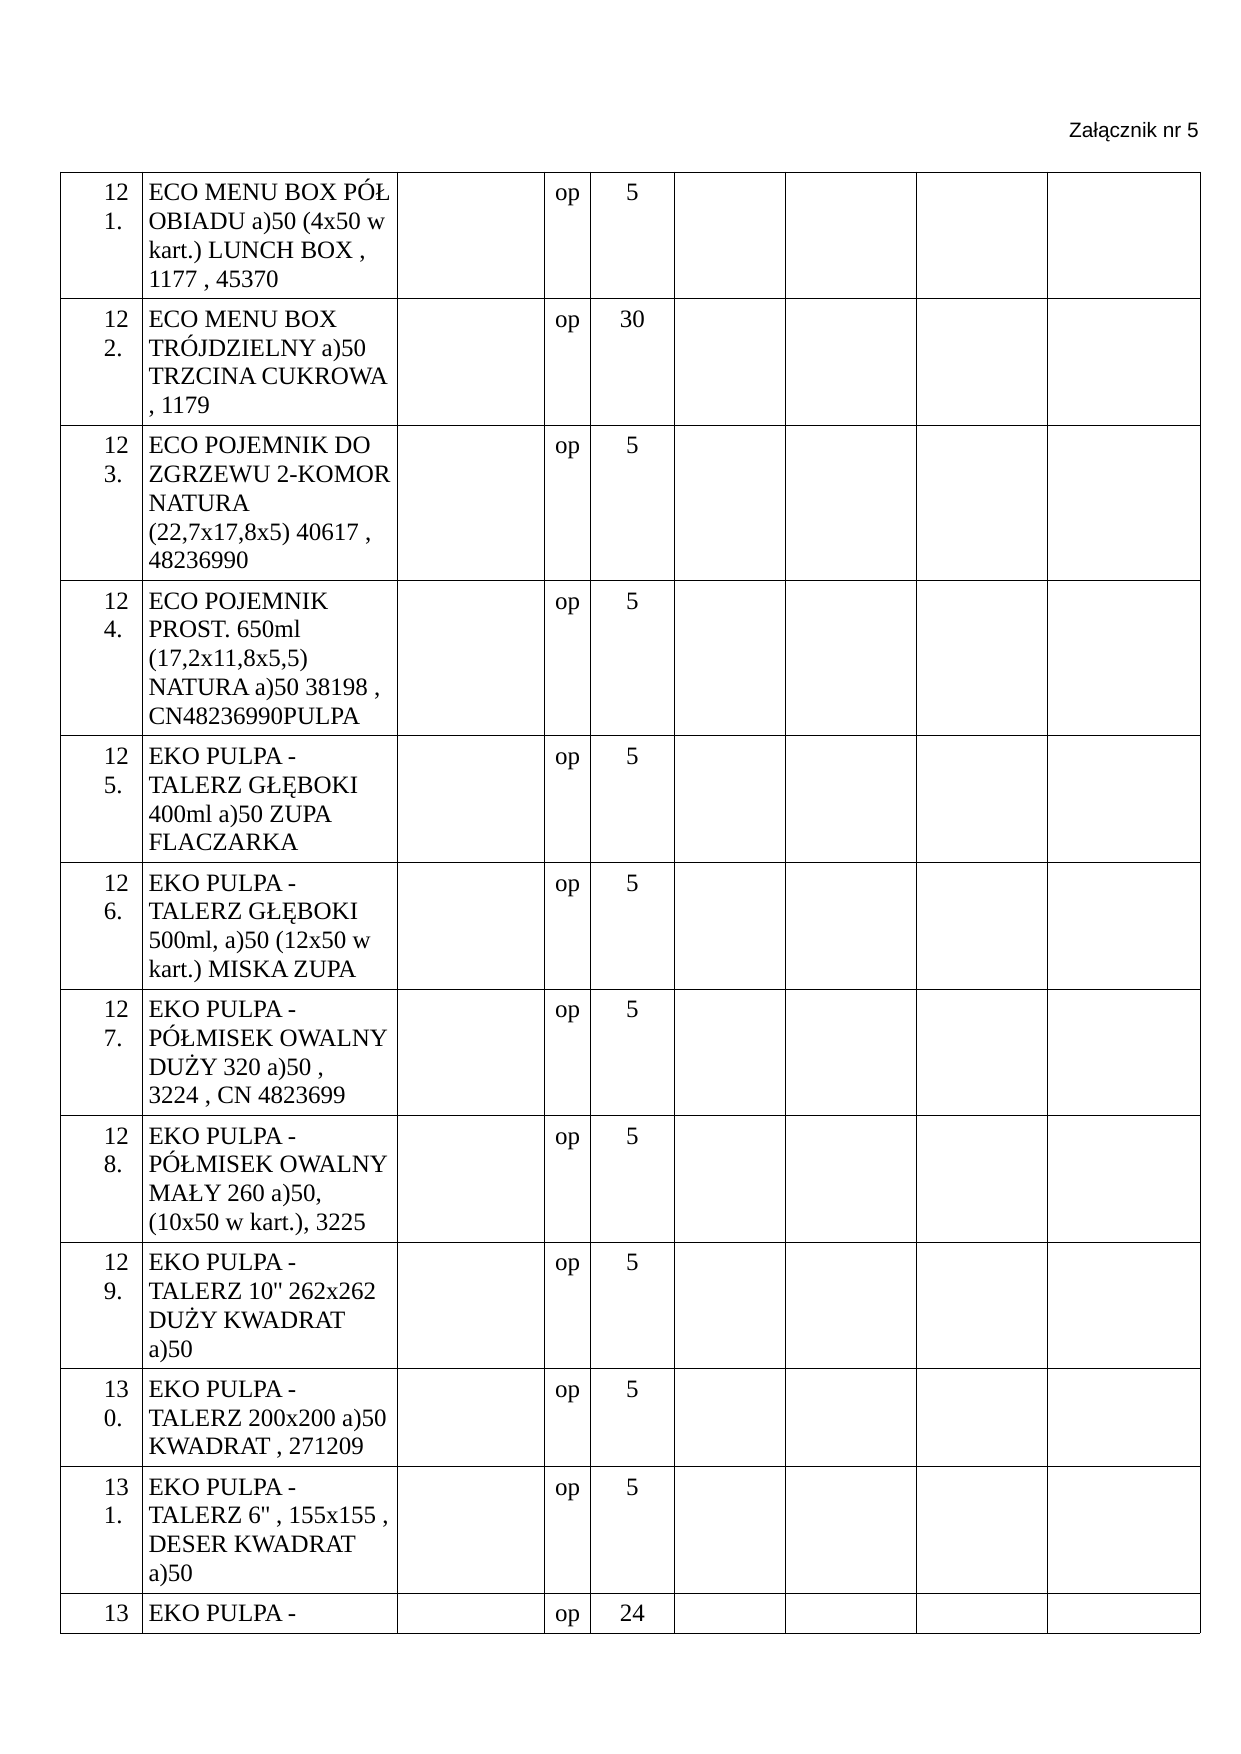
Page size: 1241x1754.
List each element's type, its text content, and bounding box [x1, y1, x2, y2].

table_cell [398, 1243, 544, 1368]
table_cell 5 [591, 1116, 674, 1242]
table_cell [61, 1116, 142, 1242]
table_cell op [545, 863, 590, 988]
table_cell EKO PULPA [143, 1594, 397, 1633]
table_cell [61, 990, 142, 1115]
table_cell [1048, 581, 1200, 735]
table_cell [398, 581, 544, 735]
table_cell [917, 1467, 1047, 1592]
table_cell [398, 863, 544, 988]
table_cell op [545, 1116, 590, 1242]
table_cell 5 [591, 1243, 674, 1368]
table_cell [786, 173, 916, 298]
table_cell op [545, 581, 590, 735]
table_cell [917, 1243, 1047, 1368]
table_cell [61, 581, 142, 735]
table_cell [61, 1243, 142, 1368]
table_cell [398, 426, 544, 580]
table_cell [398, 1594, 544, 1633]
table_cell [917, 990, 1047, 1115]
table_cell [398, 173, 544, 298]
table_cell [786, 1369, 916, 1466]
table_cell 5 [591, 990, 674, 1115]
table_cell [675, 173, 785, 298]
table_cell [1048, 863, 1200, 988]
table_cell [917, 1116, 1047, 1242]
table_cell [1048, 426, 1200, 580]
table_cell op [545, 299, 590, 425]
table_cell 5 [591, 1467, 674, 1592]
table_cell 5 [591, 863, 674, 988]
table_cell op [545, 1243, 590, 1368]
table_cell EKO PULPA - TALERZ 10'' 262x262 DUŻY KWADRAT a)50 [143, 1243, 397, 1368]
table_cell [917, 173, 1047, 298]
table_cell op [545, 736, 590, 862]
table_cell [61, 299, 142, 425]
table_cell [786, 1467, 916, 1592]
table_cell [61, 1594, 142, 1633]
table_cell [917, 736, 1047, 862]
table_cell [1048, 299, 1200, 425]
table_cell [786, 863, 916, 988]
table_cell [786, 299, 916, 425]
table_cell [675, 1369, 785, 1466]
table_cell [1048, 1116, 1200, 1242]
table_cell [398, 1369, 544, 1466]
table_cell [786, 426, 916, 580]
table_cell [1048, 990, 1200, 1115]
table_cell 5 [591, 173, 674, 298]
table_cell [61, 863, 142, 988]
table_cell [786, 736, 916, 862]
table_cell [675, 1594, 785, 1633]
table_cell op [545, 1369, 590, 1466]
table_cell EKO PULPA - TALERZ GŁĘBOKI 400ml a)50 ZUPA FLACZARKA [143, 736, 397, 862]
table_cell [1048, 736, 1200, 862]
table_cell [398, 1116, 544, 1242]
table_cell 5 [591, 1369, 674, 1466]
table_cell [61, 426, 142, 580]
table_cell ECO POJEMNIK PROST. 650ml (17,2x11,8x5,5) NATURA a)50 38198 , CN48236990PULPA [143, 581, 397, 735]
table_cell EKO PULPA - PÓŁMISEK OWALNY DUŻY 320 a)50 , 3224 , CN 4823699 [143, 990, 397, 1115]
table_cell [398, 736, 544, 862]
table_cell EKO PULPA - TALERZ GŁĘBOKI 500ml, a)50 (12x50 w kart.) MISKA ZUPA [143, 863, 397, 988]
table_cell 5 [591, 736, 674, 862]
table_cell [917, 299, 1047, 425]
table_cell [786, 990, 916, 1115]
table_cell ECO MENU BOX TRÓJDZIELNY a)50 TRZCINA CUKROWA , 1179 [143, 299, 397, 425]
table_cell [675, 736, 785, 862]
table_cell [917, 581, 1047, 735]
table_cell [675, 299, 785, 425]
table_cell [786, 1116, 916, 1242]
table_cell ECO POJEMNIK DO ZGRZEWU 2-KOMOR NATURA (22,7x17,8x5) 40617 , 48236990 [143, 426, 397, 580]
table_cell [675, 426, 785, 580]
table_cell [675, 1116, 785, 1242]
table_cell [61, 1369, 142, 1466]
table_cell [786, 1243, 916, 1368]
table_cell [398, 1467, 544, 1592]
table_cell op [545, 1594, 590, 1633]
table_cell [675, 990, 785, 1115]
table_cell [917, 863, 1047, 988]
table_cell [398, 299, 544, 425]
table_cell EKO PULPA - TALERZ 6'' , 155x155 , DESER KWADRAT a)50 [143, 1467, 397, 1592]
table_cell op [545, 990, 590, 1115]
table_cell [917, 426, 1047, 580]
table_cell [1048, 1467, 1200, 1592]
table_cell [917, 1369, 1047, 1466]
table_cell [1048, 1369, 1200, 1466]
table_cell EKO PULPA - PÓŁMISEK OWALNY MAŁY 260 a)50, (10x50 w kart.), 3225 [143, 1116, 397, 1242]
table_cell [675, 1243, 785, 1368]
table_cell 5 [591, 581, 674, 735]
table_cell 30 [591, 299, 674, 425]
table_cell [786, 1594, 916, 1633]
table_cell 5 [591, 426, 674, 580]
table_cell 24 [591, 1594, 674, 1633]
table_cell [398, 990, 544, 1115]
table_cell [1048, 1243, 1200, 1368]
table_cell op [545, 173, 590, 298]
table_cell [675, 1467, 785, 1592]
table_cell [1048, 1594, 1200, 1633]
table_cell EKO PULPA - TALERZ 200x200 a)50 KWADRAT , 271209 [143, 1369, 397, 1466]
table_cell [675, 863, 785, 988]
table_cell [61, 736, 142, 862]
table_cell [675, 581, 785, 735]
table_cell [61, 1467, 142, 1592]
table_cell [61, 173, 142, 298]
table_cell [917, 1594, 1047, 1633]
table_cell op [545, 1467, 590, 1592]
table_cell ECO MENU BOX PÓŁ OBIADU a)50 (4x50 w kart.) LUNCH BOX , 1177 , 45370 [143, 173, 397, 298]
table_cell [786, 581, 916, 735]
table_cell [1048, 173, 1200, 298]
table_cell op [545, 426, 590, 580]
